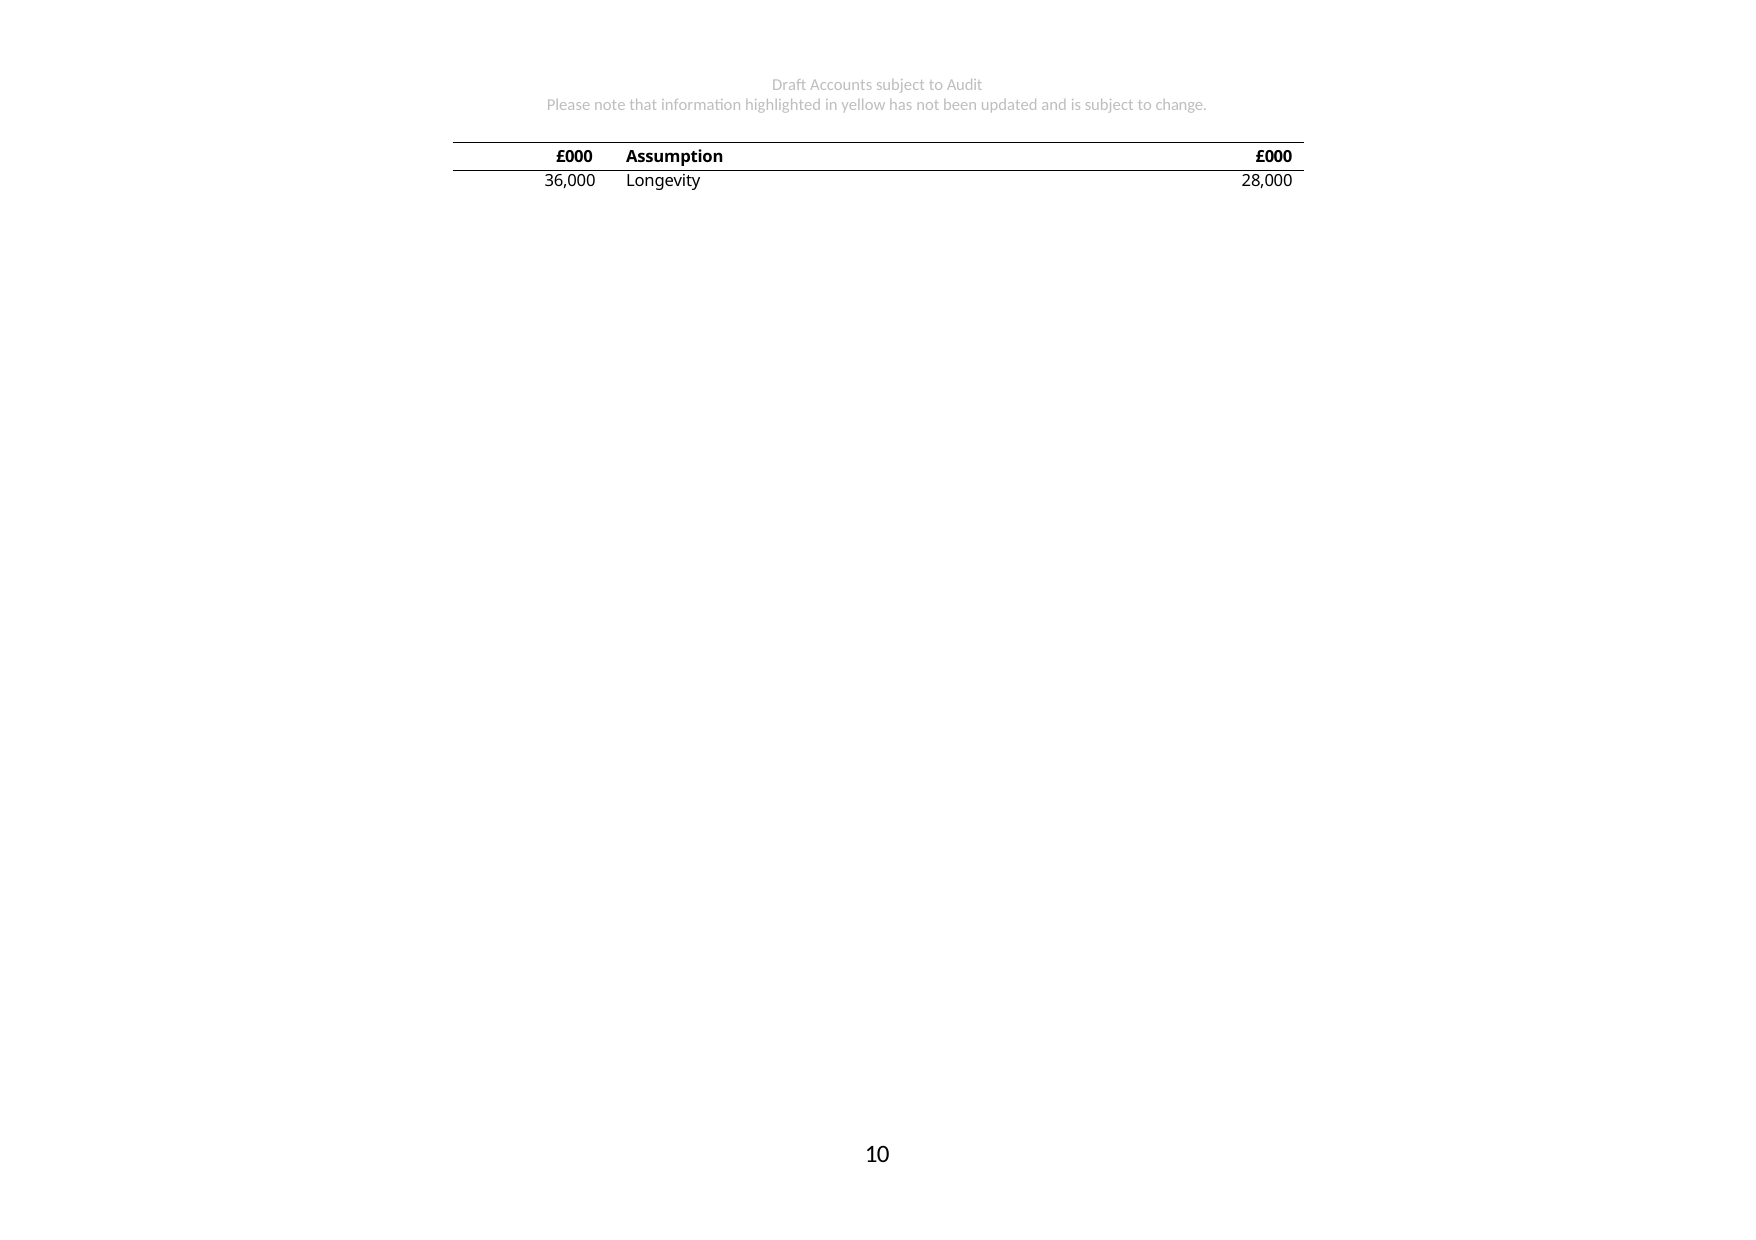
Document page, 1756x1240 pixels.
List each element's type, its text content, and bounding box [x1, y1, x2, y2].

table_cell £000 [453, 143, 620, 170]
table_cell Longevity [620, 171, 1037, 191]
table_cell 36,000 [453, 171, 620, 191]
table_cell £000 [1037, 143, 1303, 170]
table_cell 28,000 [1037, 171, 1303, 191]
table_cell Assumption [620, 143, 1037, 170]
